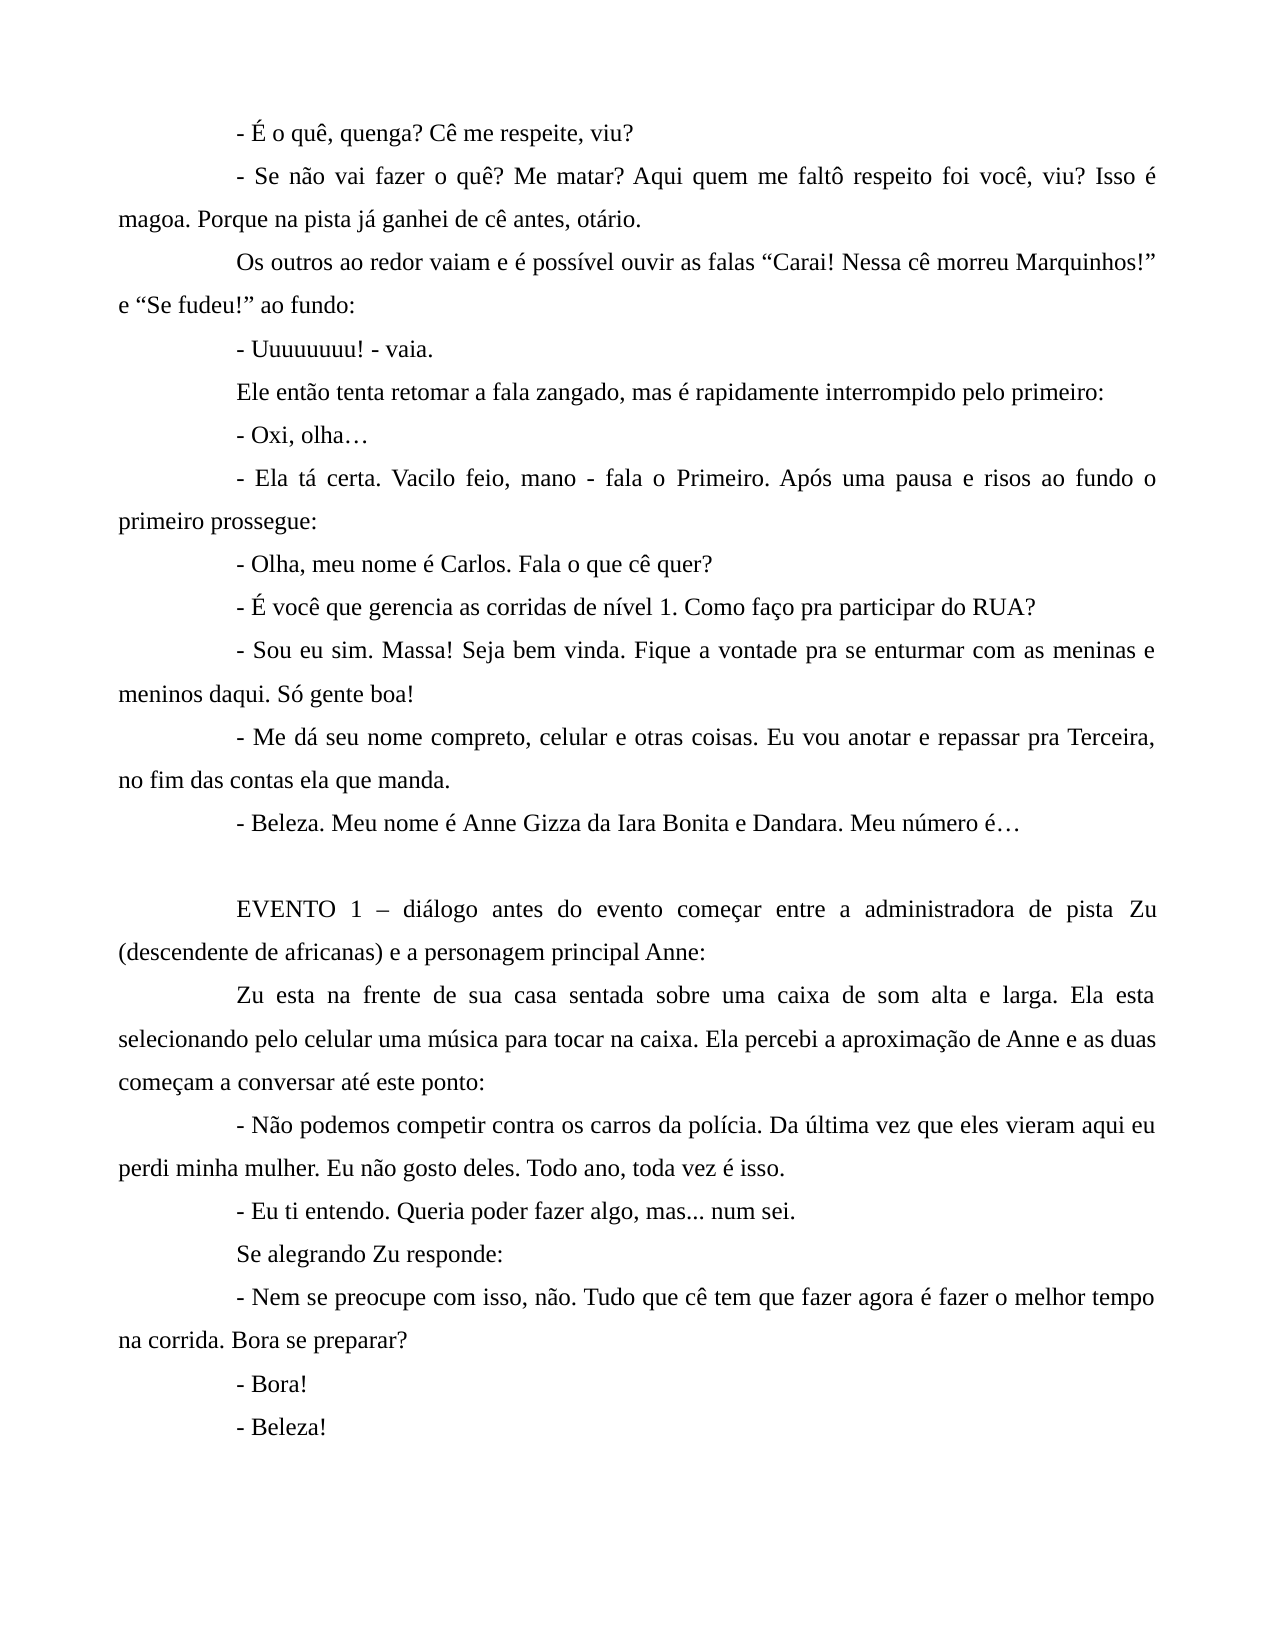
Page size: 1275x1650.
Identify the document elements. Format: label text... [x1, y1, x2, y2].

text - Oxi, olha… [118, 420, 1157, 449]
text - Não podemos competir contra os carros da polícia. Da última vez que eles vieram aqui eu perdi minha mulher. Eu não gosto deles. Todo ano, toda vez é isso. [118, 1110, 1157, 1182]
text - Nem se preocupe com isso, não. Tudo que cê tem que fazer agora é fazer o melhor tempo na corrida. Bora se preparar? [118, 1282, 1157, 1354]
text Os outros ao redor vaiam e é possível ouvir as falas “Carai! Nessa cê morreu Marquinhos!” e “Se fudeu!” ao fundo: [118, 247, 1157, 319]
text - Beleza. Meu nome é Anne Gizza da Iara Bonita e Dandara. Meu número é… [118, 808, 1157, 837]
text Ele então tenta retomar a fala zangado, mas é rapidamente interrompido pelo primeiro: [118, 377, 1157, 406]
text Se alegrando Zu responde: [118, 1239, 1157, 1268]
text - É o quê, quenga? Cê me respeite, viu? [118, 118, 1157, 147]
text - Sou eu sim. Massa! Seja bem vinda. Fique a vontade pra se enturmar com as meninas e meninos daqui. Só gente boa! [118, 636, 1157, 707]
text - É você que gerencia as corridas de nível 1. Como faço pra participar do RUA? [118, 592, 1157, 621]
text Zu esta na frente de sua casa sentada sobre uma caixa de som alta e larga. Ela esta selecionando pelo celular uma música para tocar na caixa. Ela percebi a aproximação de Anne e as duas começam a conversar até este ponto: [118, 981, 1157, 1096]
text - Se não vai fazer o quê? Me matar? Aqui quem me faltô respeito foi você, viu? Isso é magoa. Porque na pista já ganhei de cê antes, otário. [118, 161, 1157, 233]
text - Olha, meu nome é Carlos. Fala o que cê quer? [118, 549, 1157, 578]
text - Bora! [118, 1369, 1157, 1397]
text - Eu ti entendo. Queria poder fazer algo, mas... num sei. [118, 1196, 1157, 1225]
text - Uuuuuuuu! - vaia. [118, 334, 1157, 362]
text - Me dá seu nome compreto, celular e otras coisas. Eu vou anotar e repassar pra Terceira, no fim das contas ela que manda. [118, 722, 1157, 794]
text - Ela tá certa. Vacilo feio, mano - fala o Primeiro. Após uma pausa e risos ao fundo o primeiro prossegue: [118, 463, 1157, 535]
text EVENTO 1 – diálogo antes do evento começar entre a administradora de pista Zu (descendente de africanas) e a personagem principal Anne: [118, 894, 1157, 966]
text - Beleza! [118, 1412, 1157, 1441]
